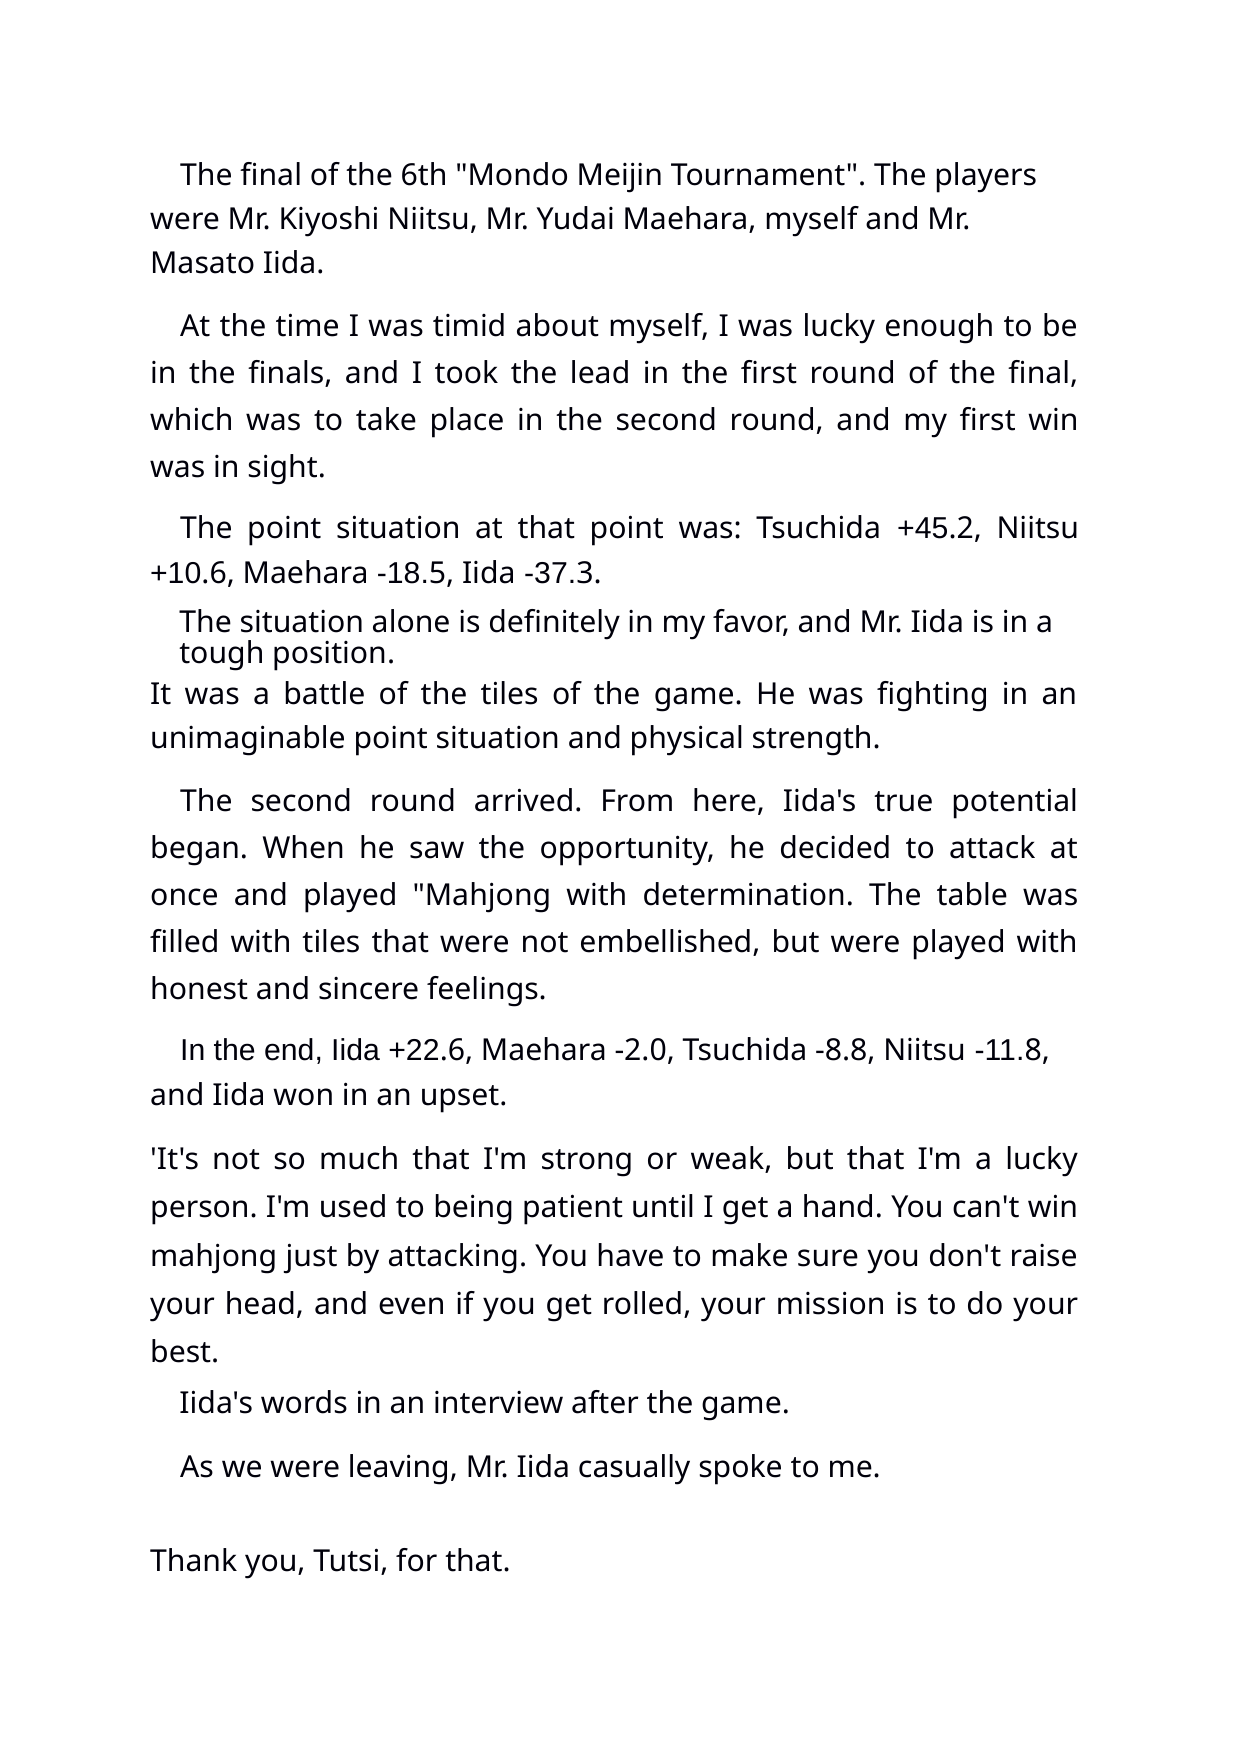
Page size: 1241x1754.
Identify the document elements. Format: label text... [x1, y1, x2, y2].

text 'It's not so much that I'm strong or weak, but that I'm a lucky person. I'm used to being patient until I get a hand. You can't win mahjong just by attacking. You have to make sure you don't raise your head, and even if you get rolled, your mission is to do your best. [150, 1131, 1079, 1372]
text Iida's words in an interview after the game. [179, 1389, 1090, 1419]
text At the time I was timid about myself, I was lucky enough to be in the finals, and I took the lead in the first round of the final, which was to take place in the second round, and my first win was in sight. [150, 299, 1079, 487]
text The situation alone is definitely in my favor, and Mr. Iida is in a tough position. [179, 609, 1090, 669]
text The final of the 6th "Mondo Meijin Tournament". The players were Mr. Kiyoshi Niitsu, Mr. Yudai Maehara, myself and Mr. Masato Iida. [150, 150, 1050, 282]
text Thank you, Tutsi, for that. [150, 1547, 1090, 1577]
text As we were leaving, Mr. Iida casually spoke to me. [150, 1442, 1050, 1486]
text The point situation at that point was: Tsuchida +45.2, Niitsu +10.6, Maehara -18.5, Iida -37.3. [150, 502, 1079, 592]
text In the end, Iida +22.6, Maehara -2.0, Tsuchida -8.8, Niitsu -11.8, and Iida won in an upset. [150, 1024, 1050, 1114]
text It was a battle of the tiles of the game. He was fighting in an unimaginable point situation and physical strength. [150, 669, 1079, 757]
text The second round arrived. From here, Iida's true potential began. When he saw the opportunity, he decided to attack at once and played "Mahjong with determination. The table was filled with tiles that were not embellished, but were played with honest and sincere feelings. [150, 774, 1079, 1009]
